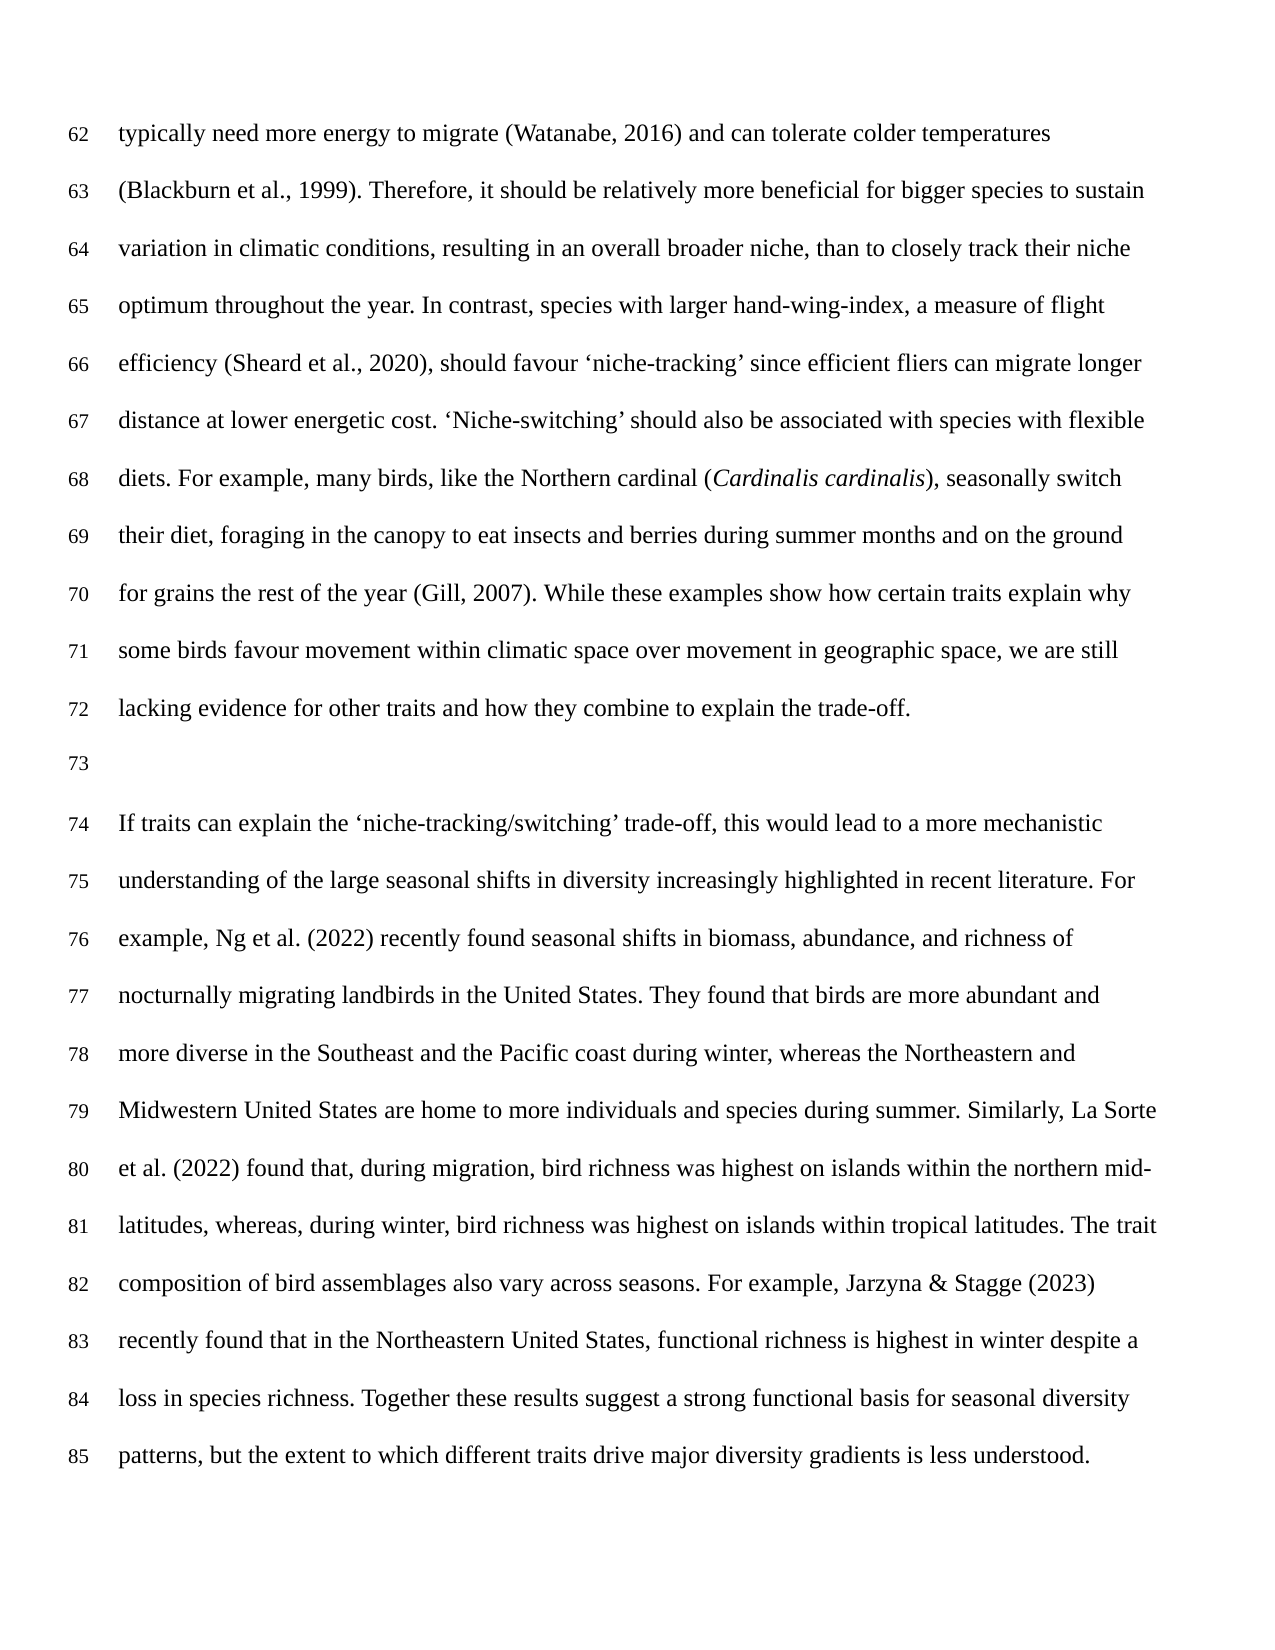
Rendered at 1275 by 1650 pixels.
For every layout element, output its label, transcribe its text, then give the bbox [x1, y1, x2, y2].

text typically need more energy to migrate (Watanabe, 2016) and can tolerate colder temperatures (Blackburn et al., 1999). Therefore, it should be relatively more beneficial for bigger species to sustain variation in climatic conditions, resulting in an overall broader niche, than to closely track their niche optimum throughout the year. In contrast, species with larger hand-wing-index, a measure of flight efficiency (Sheard et al., 2020), should favour ‘niche-tracking’ since efficient fliers can migrate longer distance at lower energetic cost. ‘Niche-switching’ should also be associated with species with flexible diets. For example, many birds, like the Northern cardinal (Cardinalis cardinalis), seasonally switch their diet, foraging in the canopy to eat insects and berries during summer months and on the ground for grains the rest of the year (Gill, 2007). While these examples show how certain traits explain why some birds favour movement within climatic space over movement in geographic space, we are still lacking evidence for other traits and how they combine to explain the trade-off. [118, 118, 1157, 722]
text If traits can explain the ‘niche-tracking/switching’ trade-off, this would lead to a more mechanistic understanding of the large seasonal shifts in diversity increasingly highlighted in recent literature. For example, Ng et al. (2022) recently found seasonal shifts in biomass, abundance, and richness of nocturnally migrating landbirds in the United States. They found that birds are more abundant and more diverse in the Southeast and the Pacific coast during winter, whereas the Northeastern and Midwestern United States are home to more individuals and species during summer. Similarly, La Sorte et al. (2022) found that, during migration, bird richness was highest on islands within the northern mid-latitudes, whereas, during winter, bird richness was highest on islands within tropical latitudes. The trait composition of bird assemblages also vary across seasons. For example, Jarzyna & Stagge (2023) recently found that in the Northeastern United States, functional richness is highest in winter despite a loss in species richness. Together these results suggest a strong functional basis for seasonal diversity patterns, but the extent to which different traits drive major diversity gradients is less understood. [118, 808, 1157, 1469]
